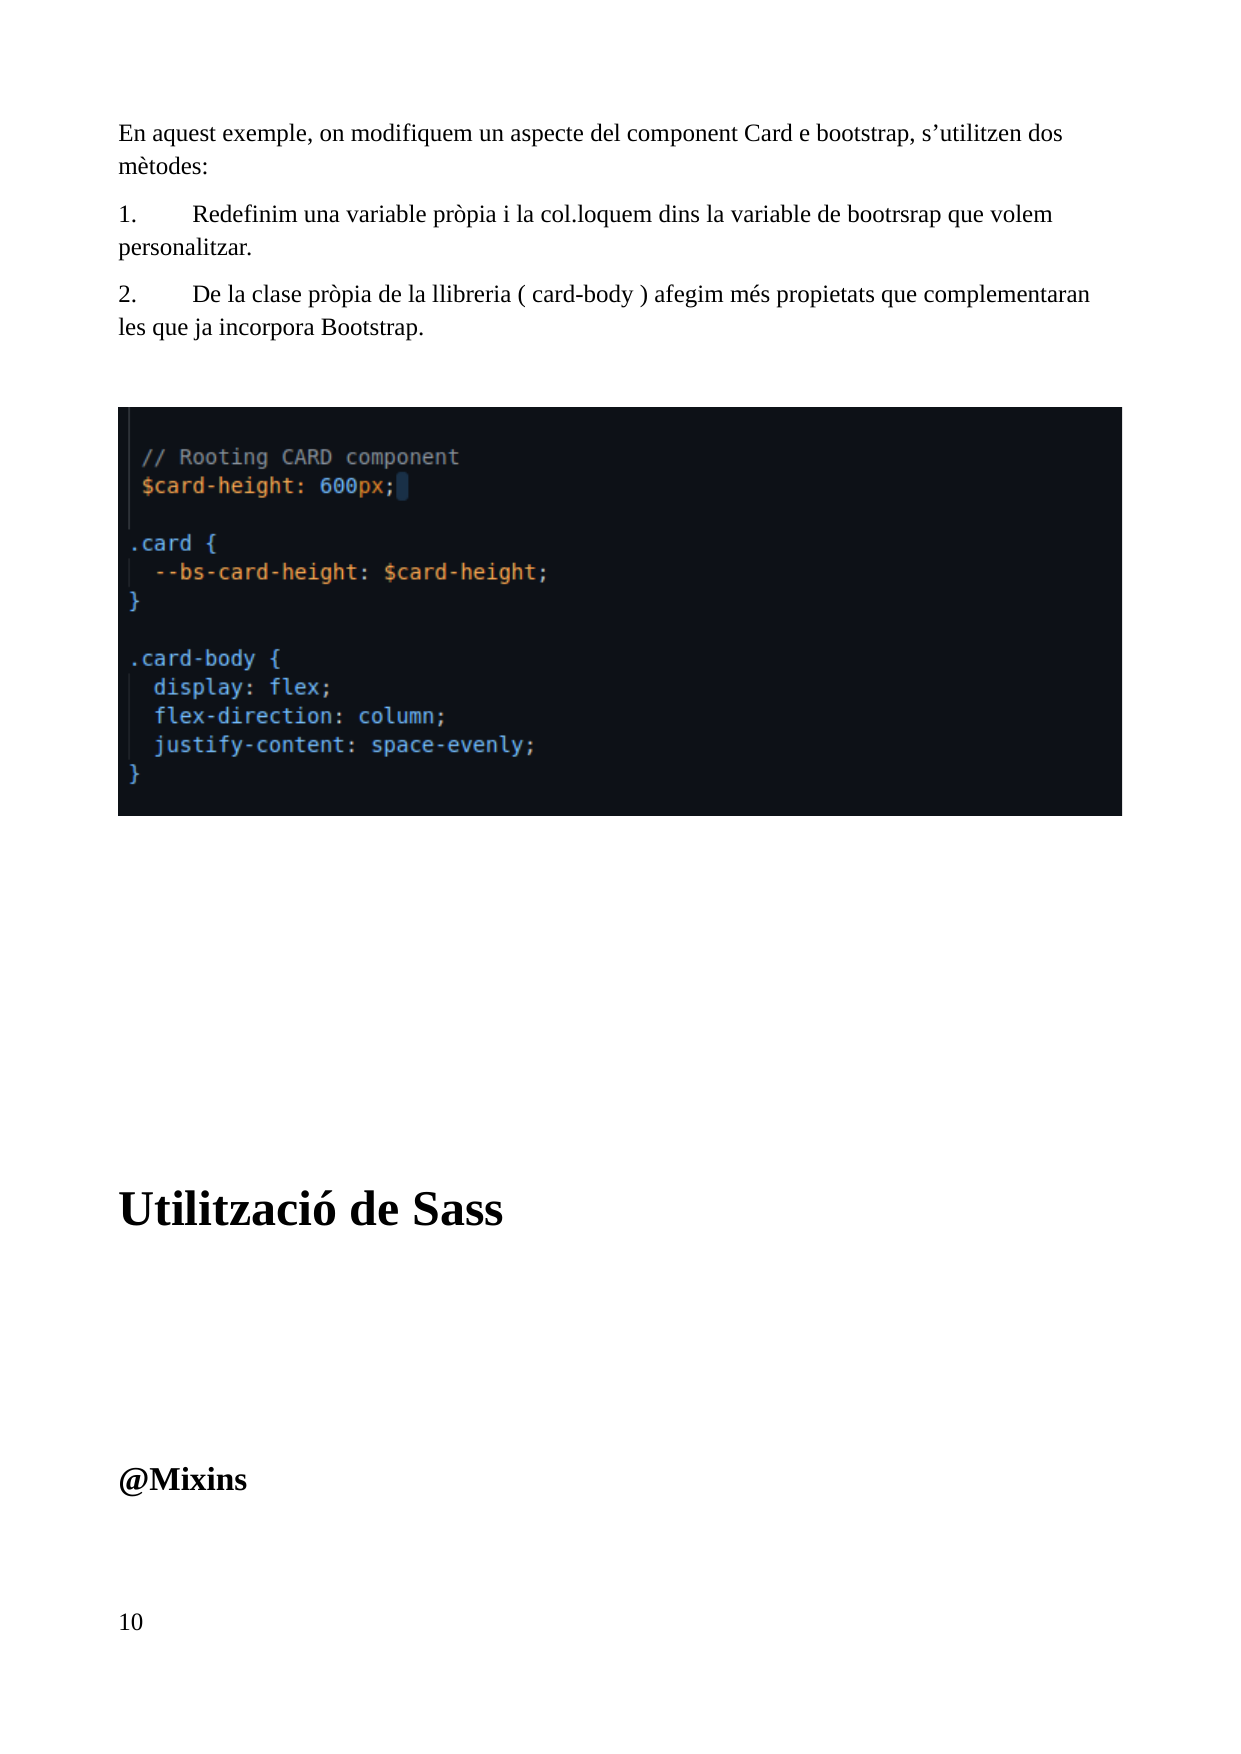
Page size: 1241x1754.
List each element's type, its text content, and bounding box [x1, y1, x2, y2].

text 2. De la clase pròpia de la llibreria ( card-body ) afegim més propietats que complementaran les que ja incorpora Bootstrap. [118, 279, 1122, 341]
picture [118, 407, 1123, 816]
subtitle Utilització de Sass [118, 1178, 1122, 1236]
text 1. Redefinim una variable pròpia i la col.loquem dins la variable de bootrsrap que volem personalitzar. [118, 199, 1122, 261]
text En aquest exemple, on modifiquem un aspecte del component Card e bootstrap, s’utilitzen dos mètodes: [118, 118, 1122, 180]
subtitle @Mixins [118, 1459, 1122, 1497]
